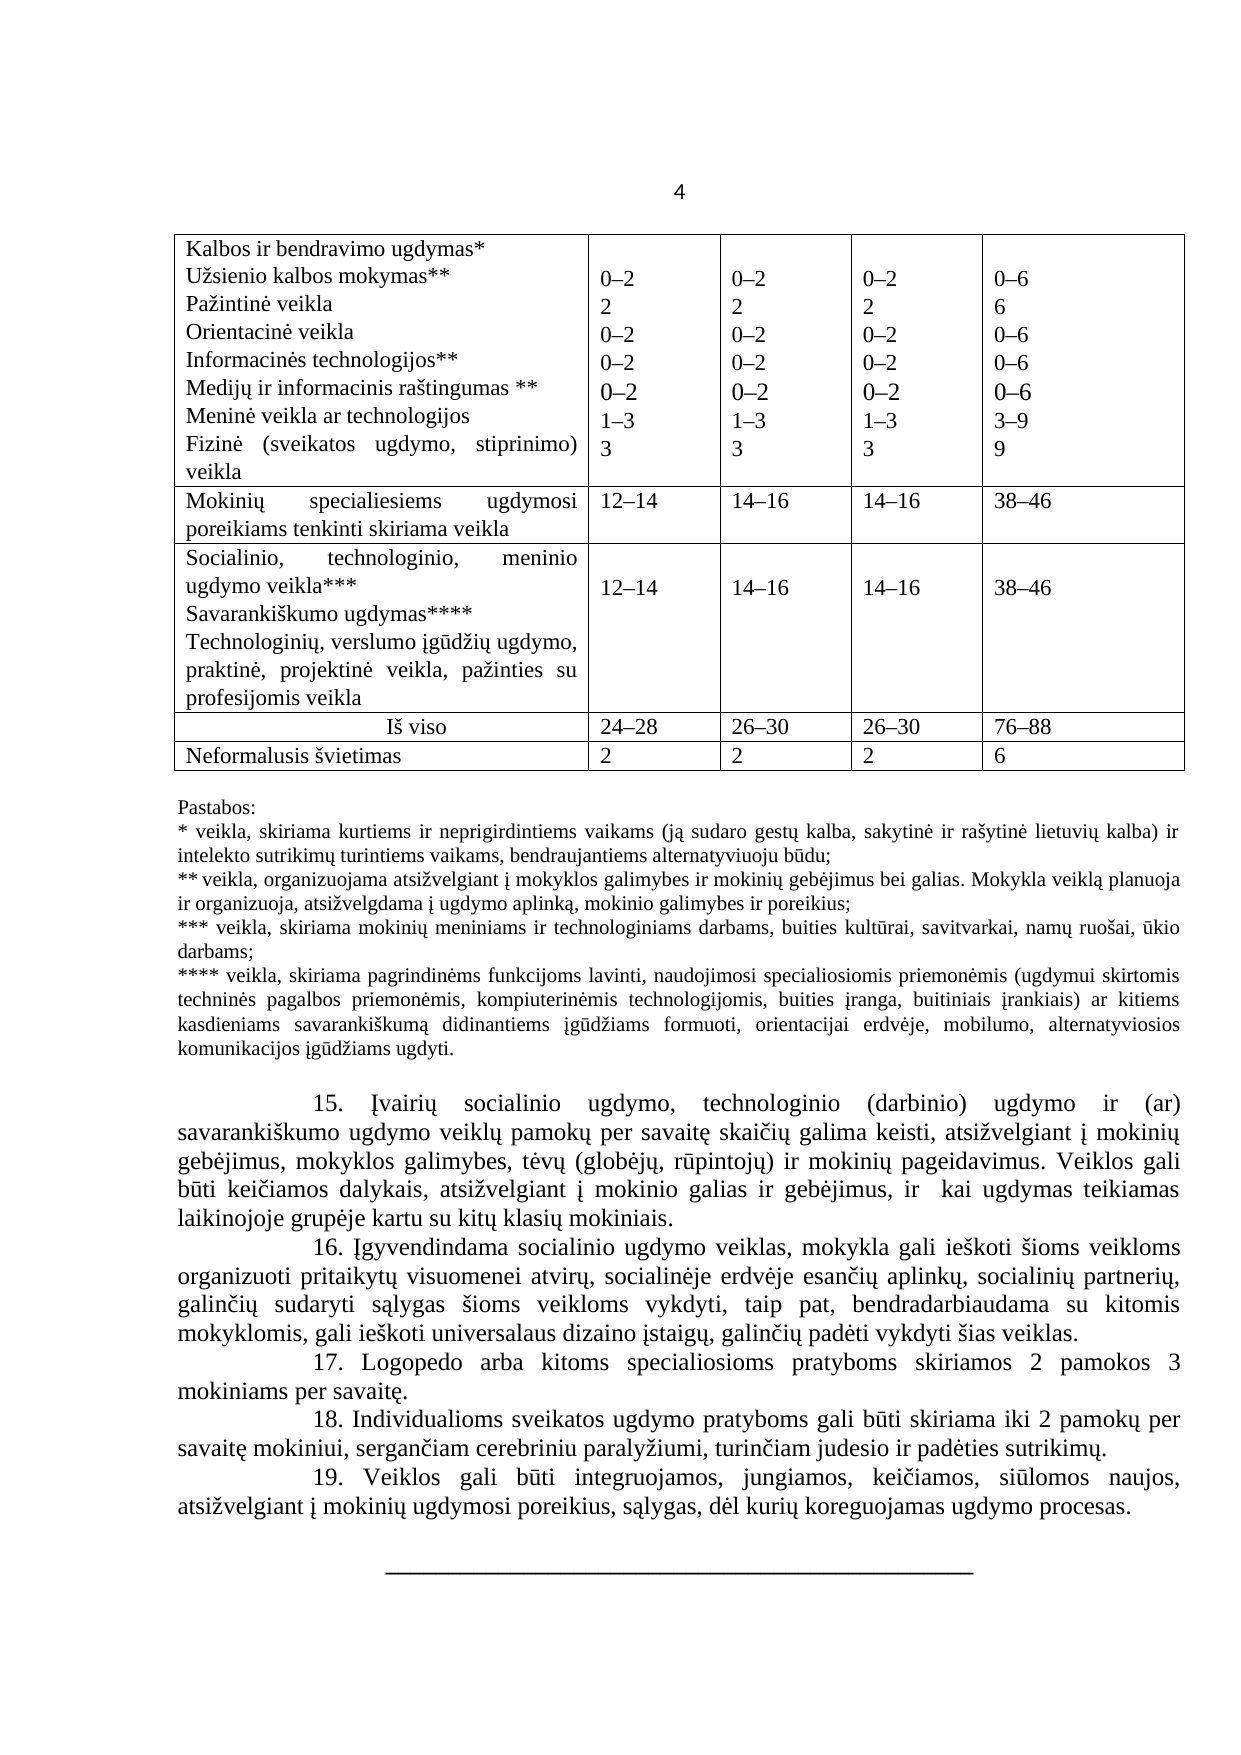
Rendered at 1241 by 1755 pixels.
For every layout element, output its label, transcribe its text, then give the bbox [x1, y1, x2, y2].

table_cell 0–6 6 0–6 0–6 0–6 3–9 9 [983, 235, 1184, 486]
table_cell 14–16 [721, 487, 851, 543]
text 18. Individualioms sveikatos ugdymo pratyboms gali būti skiriama iki 2 pamokų per savaitę mokiniui, sergančiam cerebriniu paralyžiumi, turinčiam judesio ir padėties sutrikimų. [177, 1404, 1181, 1462]
text 15. Įvairių socialinio ugdymo, technologinio (darbinio) ugdymo ir (ar) savarankiškumo ugdymo veiklų pamokų per savaitę skaičių galima keisti, atsižvelgiant į mokinių gebėjimus, mokyklos galimybes, tėvų (globėjų, rūpintojų) ir mokinių pageidavimus. Veiklos gali būti keičiamos dalykais, atsižvelgiant į mokinio galias ir gebėjimus, ir kai ugdymas teikiamas laikinojoje grupėje kartu su kitų klasių mokiniais. [177, 1088, 1181, 1232]
table_cell 24–28 [589, 713, 720, 741]
text 17. Logopedo arba kitoms specialiosioms pratyboms skiriamos 2 pamokos 3 mokiniams per savaitę. [177, 1347, 1181, 1404]
text ** veikla, organizuojama atsižvelgiant į mokyklos galimybes ir mokinių gebėjimus bei galias. Mokykla veiklą planuoja ir organizuoja, atsižvelgdama į ugdymo aplinką, mokinio galimybes ir poreikius; [177, 867, 1181, 915]
table_cell 26–30 [852, 713, 982, 741]
table_cell Kalbos ir bendravimo ugdymas* Užsienio kalbos mokymas** Pažintinė veikla Orientacinė veikla Informacinės technologijos** Medijų ir informacinis raštingumas ** Meninė veikla ar technologijos Fizinė (sveikatos ugdymo, stiprinimo) veikla [175, 235, 588, 486]
table_cell 6 [983, 742, 1184, 770]
text _______________________________________________ [177, 1548, 1181, 1577]
text 19. Veiklos gali būti integruojamos, jungiamos, keičiamos, siūlomos naujos, atsižvelgiant į mokinių ugdymosi poreikius, sąlygas, dėl kurių koreguojamas ugdymo procesas. [177, 1462, 1181, 1519]
table_cell 2 [721, 742, 851, 770]
table_cell 14–16 [852, 544, 982, 712]
table_cell 14–16 [721, 544, 851, 712]
table_cell Iš viso [175, 713, 588, 741]
text * veikla, skiriama kurtiems ir neprigirdintiems vaikams (ją sudaro gestų kalba, sakytinė ir rašytinė lietuvių kalba) ir intelekto sutrikimų turintiems vaikams, bendraujantiems alternatyviuoju būdu; [177, 819, 1181, 867]
table_cell 26–30 [721, 713, 851, 741]
table_cell 0–2 2 0–2 0–2 0–2 1–3 3 [852, 235, 982, 486]
table_cell 38–46 [983, 544, 1184, 712]
table_cell Neformalusis švietimas [175, 742, 588, 770]
table_cell 76–88 [983, 713, 1184, 741]
text Pastabos: [177, 795, 1181, 819]
table_cell 0–2 2 0–2 0–2 0–2 1–3 3 [589, 235, 720, 486]
table_cell 2 [589, 742, 720, 770]
table_cell Socialinio, technologinio, meninio ugdymo veikla*** Savarankiškumo ugdymas**** Technologinių, verslumo įgūdžių ugdymo, praktinė, projektinė veikla, pažinties su profesijomis veikla [175, 544, 588, 712]
table_cell 12–14 [589, 544, 720, 712]
text 16. Įgyvendindama socialinio ugdymo veiklas, mokykla gali ieškoti šioms veikloms organizuoti pritaikytų visuomenei atvirų, socialinėje erdvėje esančių aplinkų, socialinių partnerių, galinčių sudaryti sąlygas šioms veikloms vykdyti, taip pat, bendradarbiaudama su kitomis mokyklomis, gali ieškoti universalaus dizaino įstaigų, galinčių padėti vykdyti šias veiklas. [177, 1232, 1181, 1347]
table_cell 12–14 [589, 487, 720, 543]
table_cell 14–16 [852, 487, 982, 543]
table_cell 38–46 [983, 487, 1184, 543]
text **** veikla, skiriama pagrindinėms funkcijoms lavinti, naudojimosi specialiosiomis priemonėmis (ugdymui skirtomis techninės pagalbos priemonėmis, kompiuterinėmis technologijomis, buities įranga, buitiniais įrankiais) ar kitiems kasdieniams savarankiškumą didinantiems įgūdžiams formuoti, orientacijai erdvėje, mobilumo, alternatyviosios komunikacijos įgūdžiams ugdyti. [177, 963, 1181, 1059]
table_cell 0–2 2 0–2 0–2 0–2 1–3 3 [721, 235, 851, 486]
table_cell 2 [852, 742, 982, 770]
table_cell Mokinių specialiesiems ugdymosi poreikiams tenkinti skiriama veikla [175, 487, 588, 543]
text *** veikla, skiriama mokinių meniniams ir technologiniams darbams, buities kultūrai, savitvarkai, namų ruošai, ūkio darbams; [177, 915, 1181, 963]
